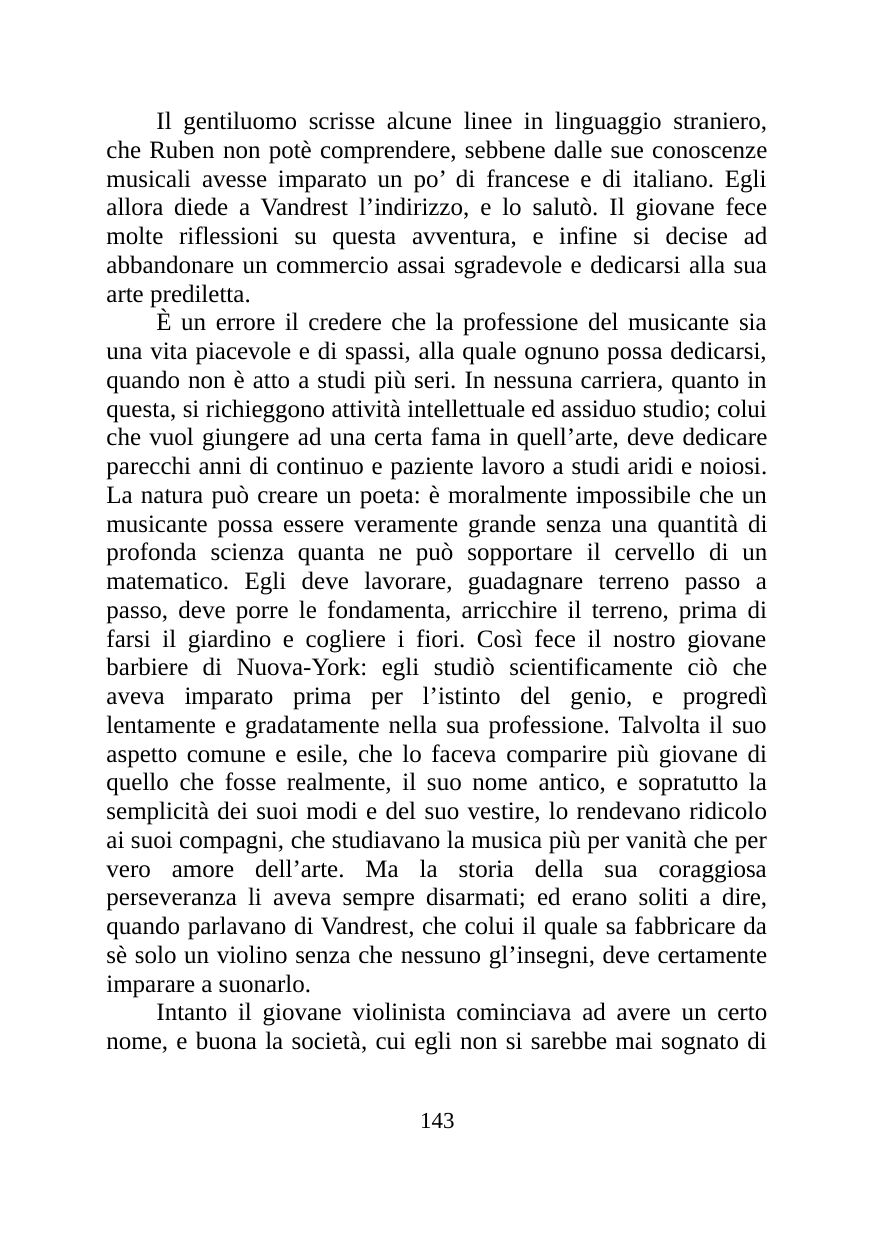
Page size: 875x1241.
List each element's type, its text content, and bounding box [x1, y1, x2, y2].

text È un errore il credere che la professione del musicante sia una vita piacevole e di spassi, alla quale ognuno possa dedicarsi, quando non è atto a studi più seri. In nessuna carriera, quanto in questa, si richieggono attività intellettuale ed assiduo studio; colui che vuol giungere ad una certa fama in quell’arte, deve dedicare parecchi anni di continuo e paziente lavoro a studi aridi e noiosi. La natura può creare un poeta: è moralmente impossibile che un musicante possa essere veramente grande senza una quantità di profonda scienza quanta ne può sopportare il cervello di un matematico. Egli deve lavorare, guadagnare terreno passo a passo, deve porre le fondamenta, arricchire il terreno, prima di farsi il giardino e cogliere i fiori. Così fece il nostro giovane barbiere di Nuova-York: egli studiò scientificamente ciò che aveva imparato prima per l’istinto del genio, e progredì lentamente e gradatamente nella sua professione. Talvolta il suo aspetto comune e esile, che lo faceva comparire più giovane di quello che fosse realmente, il suo nome antico, e sopratutto la semplicità dei suoi modi e del suo vestire, lo rendevano ridicolo ai suoi compagni, che studiavano la musica più per vanità che per vero amore dell’arte. Ma la storia della sua coraggiosa perseveranza li aveva sempre disarmati; ed erano soliti a dire, quando parlavano di Vandrest, che colui il quale sa fabbricare da sè solo un violino senza che nessuno gl’insegni, deve certamente imparare a suonarlo. [106, 307, 768, 997]
text Intanto il giovane violinista cominciava ad avere un certo nome, e buona la società, cui egli non si sarebbe mai sognato di [106, 997, 768, 1055]
text Il gentiluomo scrisse alcune linee in linguaggio straniero, che Ruben non potè comprendere, sebbene dalle sue conoscenze musicali avesse imparato un po’ di francese e di italiano. Egli allora diede a Vandrest l’indirizzo, e lo salutò. Il giovane fece molte riflessioni su questa avventura, e infine si decise ad abbandonare un commercio assai sgradevole e dedicarsi alla sua arte prediletta. [106, 106, 768, 307]
